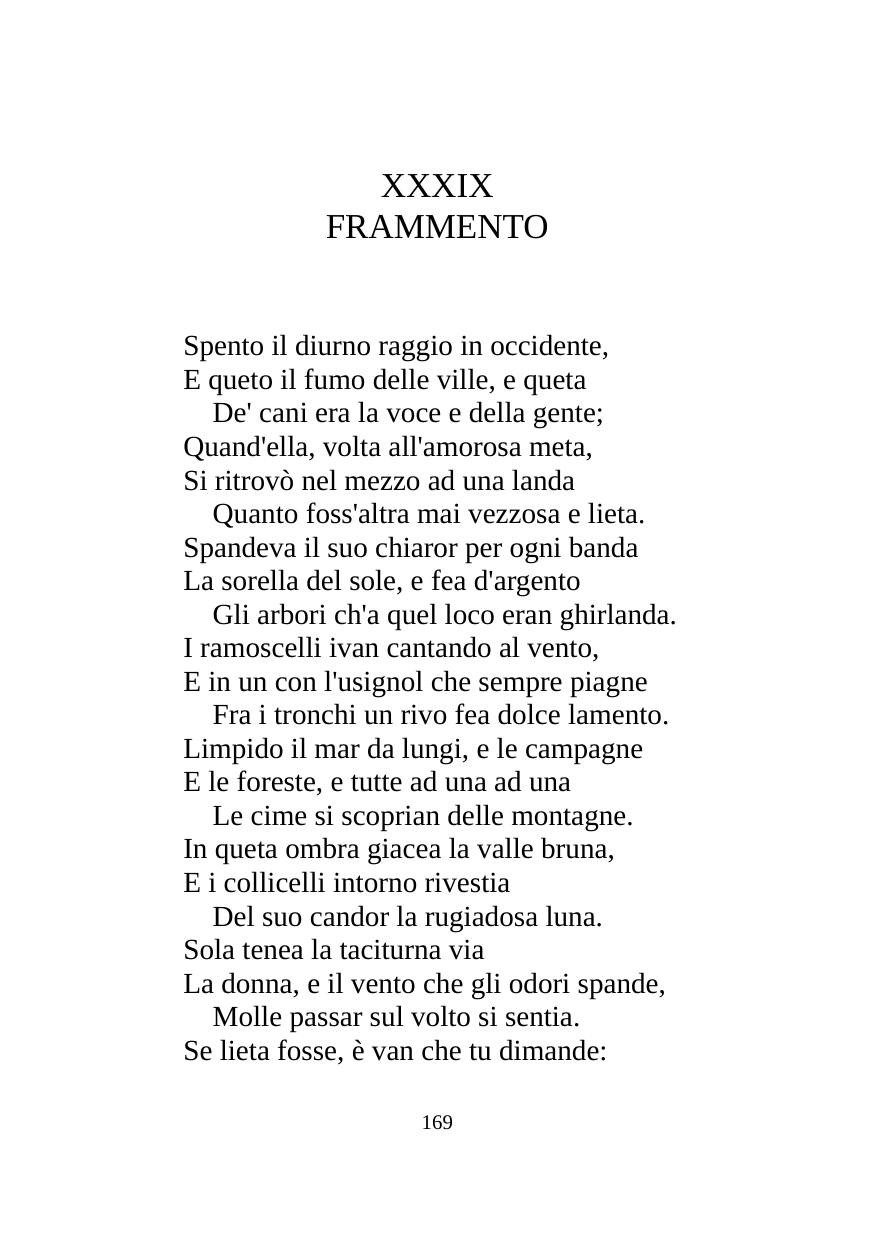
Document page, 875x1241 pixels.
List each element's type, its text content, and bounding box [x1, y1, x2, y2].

subtitle XXXIX FRAMMENTO [106, 165, 768, 246]
text Molle passar sul volto si sentia. Se lieta fosse, è van che tu dimande: [183, 999, 768, 1066]
text Del suo candor la rugiadosa luna. Sola tenea la taciturna via La donna, e il vento che gli odori spande, [183, 899, 768, 999]
text Spento il diurno raggio in occidente, [183, 328, 768, 362]
text Le cime si scoprian delle montagne. In queta ombra giacea la valle bruna, E i collicelli intorno rivestia [183, 798, 768, 899]
text De' cani era la voce e della gente; Quand'ella, volta all'amorosa meta, Si ritrovò nel mezzo ad una landa [183, 396, 768, 496]
text Quanto foss'altra mai vezzosa e lieta. Spandeva il suo chiaror per ogni banda La sorella del sole, e fea d'argento [183, 496, 768, 597]
text Fra i tronchi un rivo fea dolce lamento. Limpido il mar da lungi, e le campagne E le foreste, e tutte ad una ad una [183, 697, 768, 798]
text Gli arbori ch'a quel loco eran ghirlanda. I ramoscelli ivan cantando al vento, E in un con l'usignol che sempre piagne [183, 597, 768, 697]
text E queto il fumo delle ville, e queta [183, 362, 768, 396]
